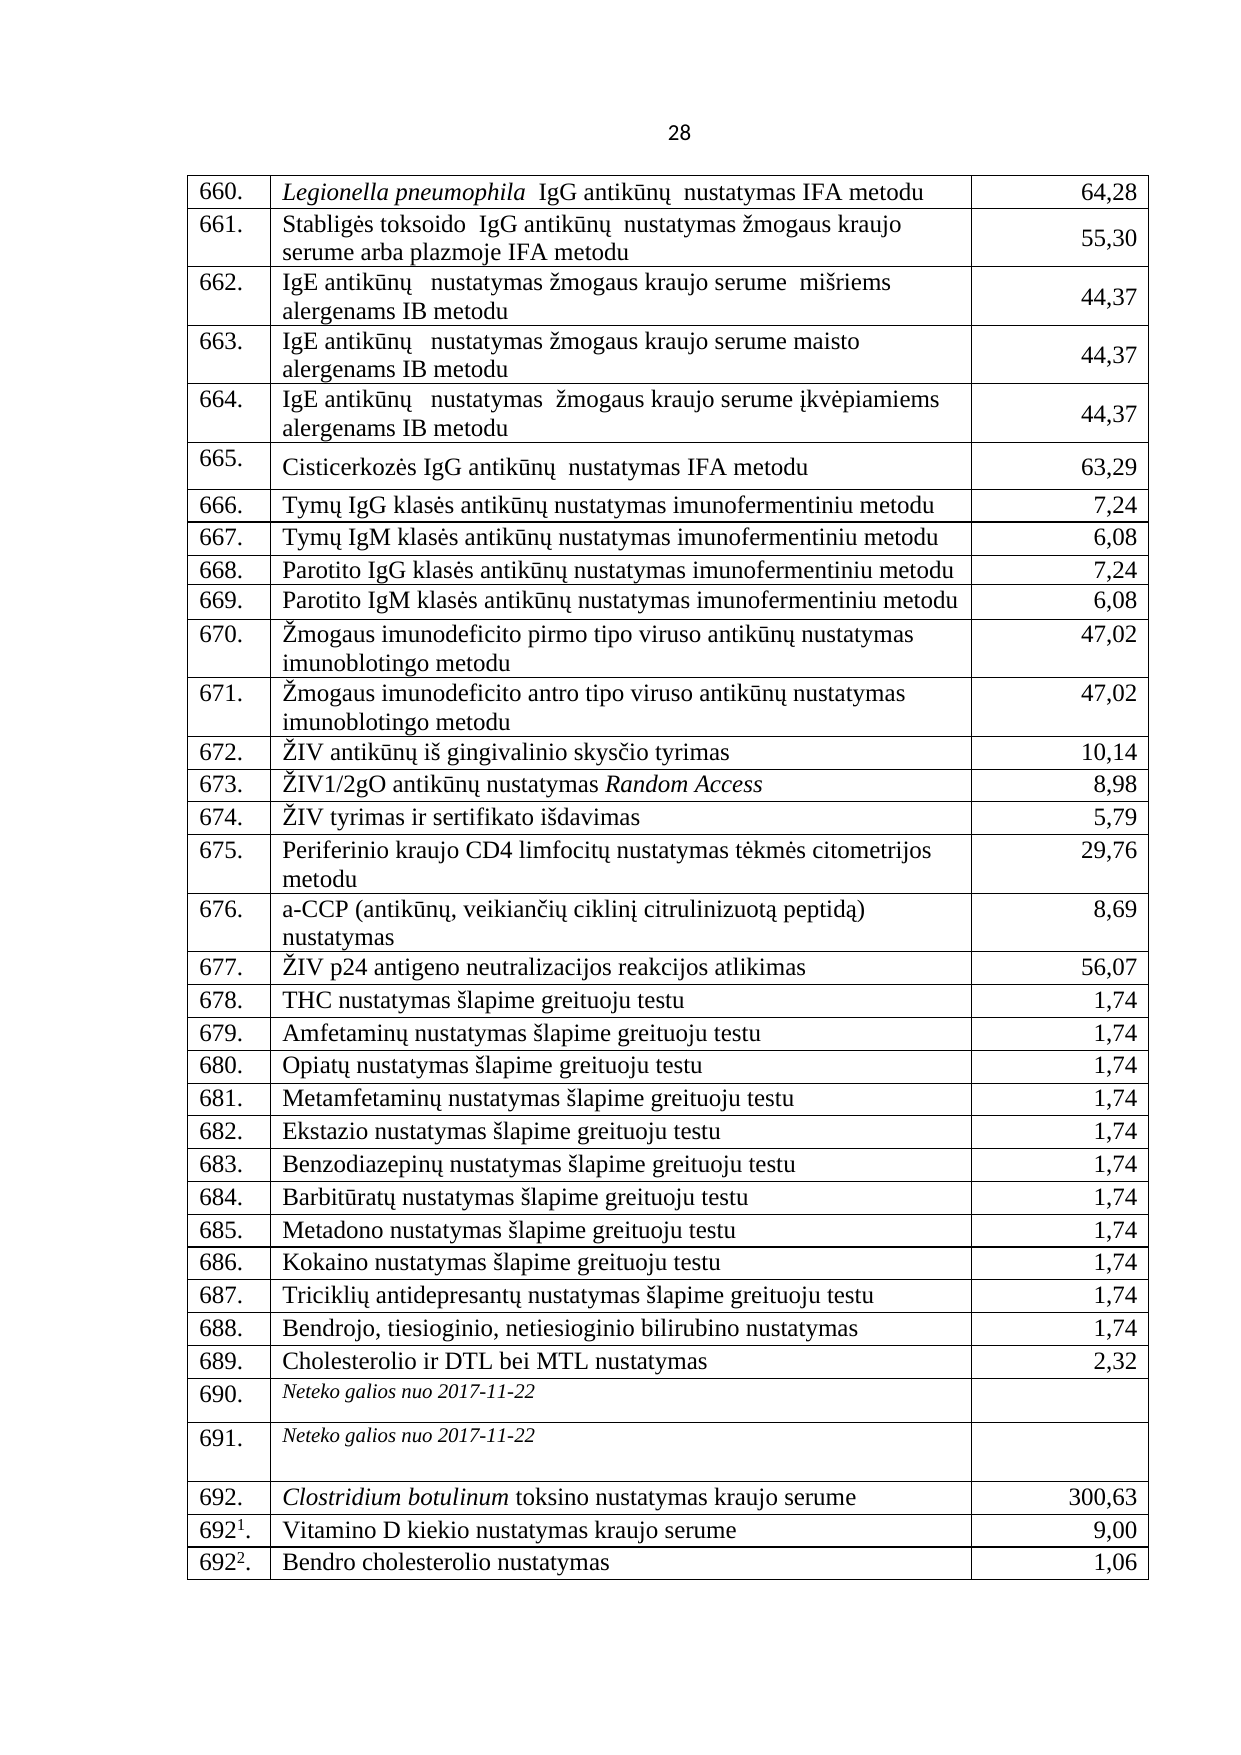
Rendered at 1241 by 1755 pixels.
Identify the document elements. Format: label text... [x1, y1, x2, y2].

table_cell 1,74 [972, 1280, 1148, 1312]
table_cell Tymų IgM klasės antikūnų nustatymas imunofermentiniu metodu [271, 523, 971, 554]
table_cell ŽIV p24 antigeno neutralizacijos reakcijos atlikimas [271, 952, 971, 984]
table_cell Žmogaus imunodeficito antro tipo viruso antikūnų nustatymas imunoblotingo metodu [271, 678, 971, 736]
table_cell Parotito IgM klasės antikūnų nustatymas imunofermentiniu metodu [271, 585, 971, 618]
table_cell 688. [188, 1313, 270, 1345]
table_cell 669. [188, 585, 270, 618]
table_cell 1,74 [972, 1018, 1148, 1049]
table_cell 5,79 [972, 802, 1148, 834]
table_cell IgE antikūnų nustatymas žmogaus kraujo serume mišriems alergenams IB metodu [271, 267, 971, 325]
table_cell 679. [188, 1018, 270, 1049]
table_cell [972, 1379, 1148, 1422]
table_cell Periferinio kraujo CD4 limfocitų nustatymas tėkmės citometrijos metodu [271, 835, 971, 893]
table_cell Neteko galios nuo 2017-11-22 [271, 1379, 971, 1422]
table_cell 6,08 [972, 585, 1148, 618]
table_cell IgE antikūnų nustatymas žmogaus kraujo serume maisto alergenams IB metodu [271, 326, 971, 383]
table_cell 1,74 [972, 1116, 1148, 1148]
table_cell 677. [188, 952, 270, 984]
table_cell 47,02 [972, 678, 1148, 736]
table_cell Žmogaus imunodeficito pirmo tipo viruso antikūnų nustatymas imunoblotingo metodu [271, 620, 971, 677]
table_cell 660. [188, 176, 270, 208]
table_cell 44,37 [972, 326, 1148, 383]
table_cell ŽIV antikūnų iš gingivalinio skysčio tyrimas [271, 737, 971, 768]
table_cell Parotito IgG klasės antikūnų nustatymas imunofermentiniu metodu [271, 556, 971, 584]
table_cell ŽIV1/2gO antikūnų nustatymas Random Access [271, 770, 971, 801]
table_cell 2,32 [972, 1346, 1148, 1378]
table_cell Stabligės toksoido IgG antikūnų nustatymas žmogaus kraujo serume arba plazmoje IFA metodu [271, 209, 971, 266]
table_cell 672. [188, 737, 270, 768]
table_cell 676. [188, 894, 270, 951]
table_cell Bendrojo, tiesioginio, netiesioginio bilirubino nustatymas [271, 1313, 971, 1345]
table_cell 55,30 [972, 209, 1148, 266]
table_cell 681. [188, 1084, 270, 1115]
table_cell Cholesterolio ir DTL bei MTL nustatymas [271, 1346, 971, 1378]
table_cell 300,63 [972, 1482, 1148, 1514]
table_cell 673. [188, 770, 270, 801]
table_cell 29,76 [972, 835, 1148, 893]
table_cell 690. [188, 1379, 270, 1422]
table_cell 666. [188, 490, 270, 521]
table_cell a-CCP (antikūnų, veikiančių ciklinį citrulinizuotą peptidą) nustatymas [271, 894, 971, 951]
table_cell 689. [188, 1346, 270, 1378]
table_cell 670. [188, 620, 270, 677]
table_cell [972, 1423, 1148, 1481]
table_cell 680. [188, 1051, 270, 1082]
table_cell 675. [188, 835, 270, 893]
table_cell 662. [188, 267, 270, 325]
table_cell 6,08 [972, 523, 1148, 554]
table_cell Clostridium botulinum toksino nustatymas kraujo serume [271, 1482, 971, 1514]
table_cell 6921. [188, 1515, 270, 1546]
table_cell 678. [188, 985, 270, 1017]
table_cell 8,98 [972, 770, 1148, 801]
table_cell Metadono nustatymas šlapime greituoju testu [271, 1215, 971, 1246]
table_cell 682. [188, 1116, 270, 1148]
table_cell Neteko galios nuo 2017-11-22 [271, 1423, 971, 1481]
table_cell 1,06 [972, 1548, 1148, 1579]
table_cell 1,74 [972, 1248, 1148, 1279]
table_cell 686. [188, 1248, 270, 1279]
table_cell 687. [188, 1280, 270, 1312]
table_cell 691. [188, 1423, 270, 1481]
table_cell 661. [188, 209, 270, 266]
table_cell Triciklių antidepresantų nustatymas šlapime greituoju testu [271, 1280, 971, 1312]
table_cell Ekstazio nustatymas šlapime greituoju testu [271, 1116, 971, 1148]
table_cell 44,37 [972, 267, 1148, 325]
table_cell 47,02 [972, 620, 1148, 677]
table_cell Opiatų nustatymas šlapime greituoju testu [271, 1051, 971, 1082]
table_cell 44,37 [972, 384, 1148, 442]
table_cell Tymų IgG klasės antikūnų nustatymas imunofermentiniu metodu [271, 490, 971, 521]
table_cell Amfetaminų nustatymas šlapime greituoju testu [271, 1018, 971, 1049]
table_cell 9,00 [972, 1515, 1148, 1546]
table_cell Bendro cholesterolio nustatymas [271, 1548, 971, 1579]
table_cell Cisticerkozės IgG antikūnų nustatymas IFA metodu [271, 443, 971, 489]
table_cell 684. [188, 1182, 270, 1214]
table_cell 692. [188, 1482, 270, 1514]
table_cell 56,07 [972, 952, 1148, 984]
table_cell 667. [188, 523, 270, 554]
table_cell 668. [188, 556, 270, 584]
table_cell Barbitūratų nustatymas šlapime greituoju testu [271, 1182, 971, 1214]
table_cell 1,74 [972, 985, 1148, 1017]
table_cell 683. [188, 1149, 270, 1181]
table_cell ŽIV tyrimas ir sertifikato išdavimas [271, 802, 971, 834]
table_cell Benzodiazepinų nustatymas šlapime greituoju testu [271, 1149, 971, 1181]
table_cell Kokaino nustatymas šlapime greituoju testu [271, 1248, 971, 1279]
table_cell Metamfetaminų nustatymas šlapime greituoju testu [271, 1084, 971, 1115]
table_cell 1,74 [972, 1084, 1148, 1115]
table_cell 6922. [188, 1548, 270, 1579]
table_cell IgE antikūnų nustatymas žmogaus kraujo serume įkvėpiamiems alergenams IB metodu [271, 384, 971, 442]
table_cell 7,24 [972, 556, 1148, 584]
table_cell 1,74 [972, 1215, 1148, 1246]
table_cell 663. [188, 326, 270, 383]
table_cell 1,74 [972, 1051, 1148, 1082]
table_cell 665. [188, 443, 270, 489]
table_cell 63,29 [972, 443, 1148, 489]
table_cell 7,24 [972, 490, 1148, 521]
table_cell 1,74 [972, 1149, 1148, 1181]
table_cell 1,74 [972, 1182, 1148, 1214]
table_cell 685. [188, 1215, 270, 1246]
table_cell 664. [188, 384, 270, 442]
table_cell Vitamino D kiekio nustatymas kraujo serume [271, 1515, 971, 1546]
table_cell Legionella pneumophila IgG antikūnų nustatymas IFA metodu [271, 176, 971, 208]
table_cell 64,28 [972, 176, 1148, 208]
table_cell 671. [188, 678, 270, 736]
table_cell 674. [188, 802, 270, 834]
table_cell 1,74 [972, 1313, 1148, 1345]
table_cell THC nustatymas šlapime greituoju testu [271, 985, 971, 1017]
table_cell 8,69 [972, 894, 1148, 951]
table_cell 10,14 [972, 737, 1148, 768]
